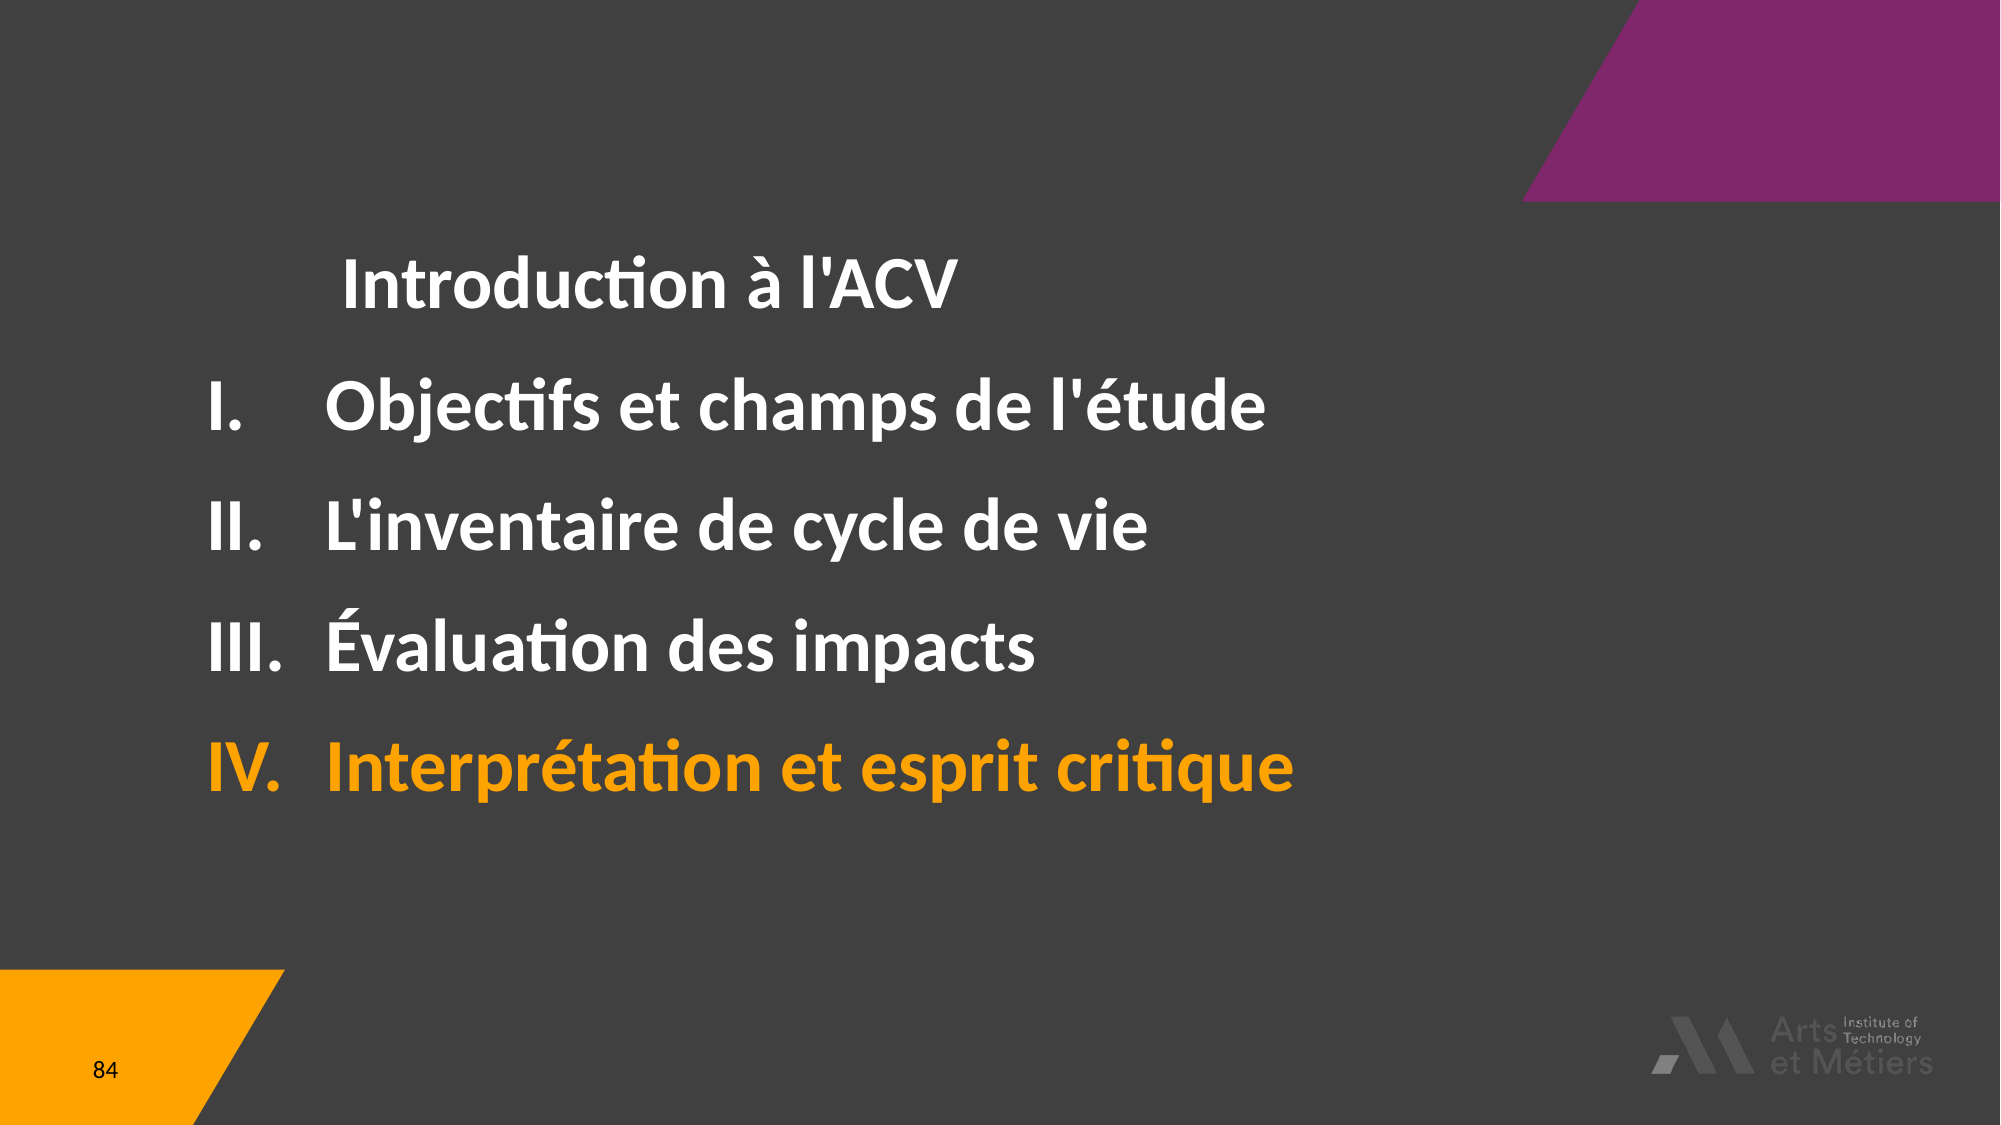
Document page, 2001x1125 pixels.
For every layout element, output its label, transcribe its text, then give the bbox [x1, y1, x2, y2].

picture [1631, 997, 1952, 1093]
list Introduction à l'ACV Objectifs et champs de l'étude L'inventaire de cycle de vie Évaluation des impacts Interprétation et esprit critique [190, 236, 1949, 1019]
